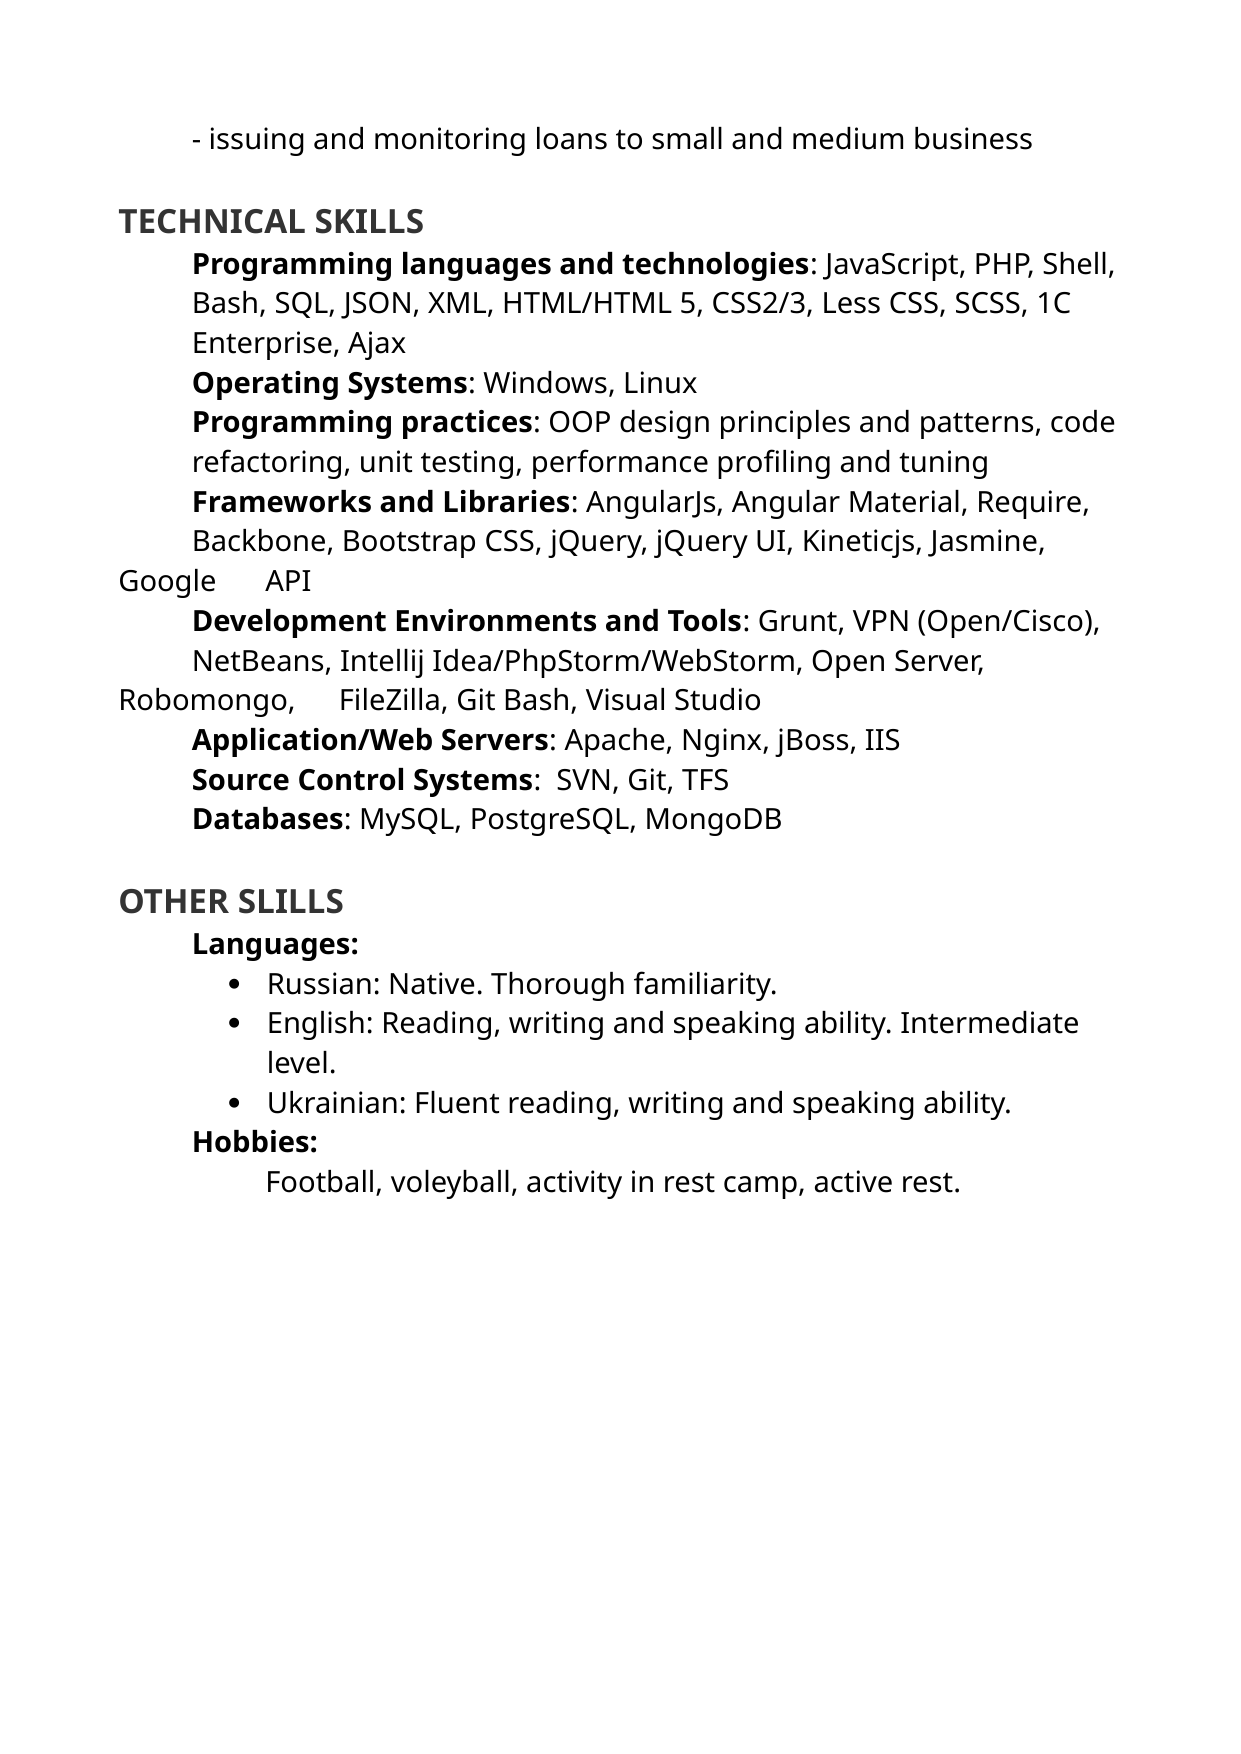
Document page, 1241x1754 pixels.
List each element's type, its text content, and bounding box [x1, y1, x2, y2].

text Frameworks and Libraries: AngularJs, Angular Material, Require, Backbone, Bootstrap CSS, jQuery, jQuery UI, Kineticjs, Jasmine, Google API [118, 481, 1122, 600]
list Ukrainian: Fluent reading, writing and speaking ability. [229, 1082, 1122, 1122]
text Programming practices: OOP design principles and patterns, code refactoring, unit testing, performance profiling and tuning [118, 402, 1122, 481]
text Football, voleyball, activity in rest camp, active rest. [118, 1161, 1122, 1201]
text TECHNICAL SKILLS [118, 197, 1122, 243]
text - issuing and monitoring loans to small and medium business [118, 118, 1122, 158]
list Russian: Native. Thorough familiarity. [229, 963, 1122, 1003]
text OTHER SLILLS [118, 878, 1122, 923]
text Languages: [118, 923, 1122, 963]
text Databases: MySQL, PostgreSQL, MongoDB [118, 798, 1122, 838]
text Development Environments and Tools: Grunt, VPN (Open/Cisco), NetBeans, Intellij Idea/PhpStorm/WebStorm, Open Server, Robomongo, FileZilla, Git Bash, Visual Studio [118, 600, 1122, 719]
text Hobbies: [118, 1122, 1122, 1161]
text Source Control Systems: SVN, Git, TFS [118, 759, 1122, 798]
text Programming languages and technologies: JavaScript, PHP, Shell, Bash, SQL, JSON, XML, HTML/HTML 5, CSS2/3, Less CSS, SCSS, 1C Enterprise, Ajax [118, 243, 1122, 362]
text Operating Systems: Windows, Linux [118, 362, 1122, 402]
list English: Reading, writing and speaking ability. Intermediate level. [229, 1003, 1122, 1082]
text Application/Web Servers: Apache, Nginx, jBoss, IIS [118, 719, 1122, 759]
